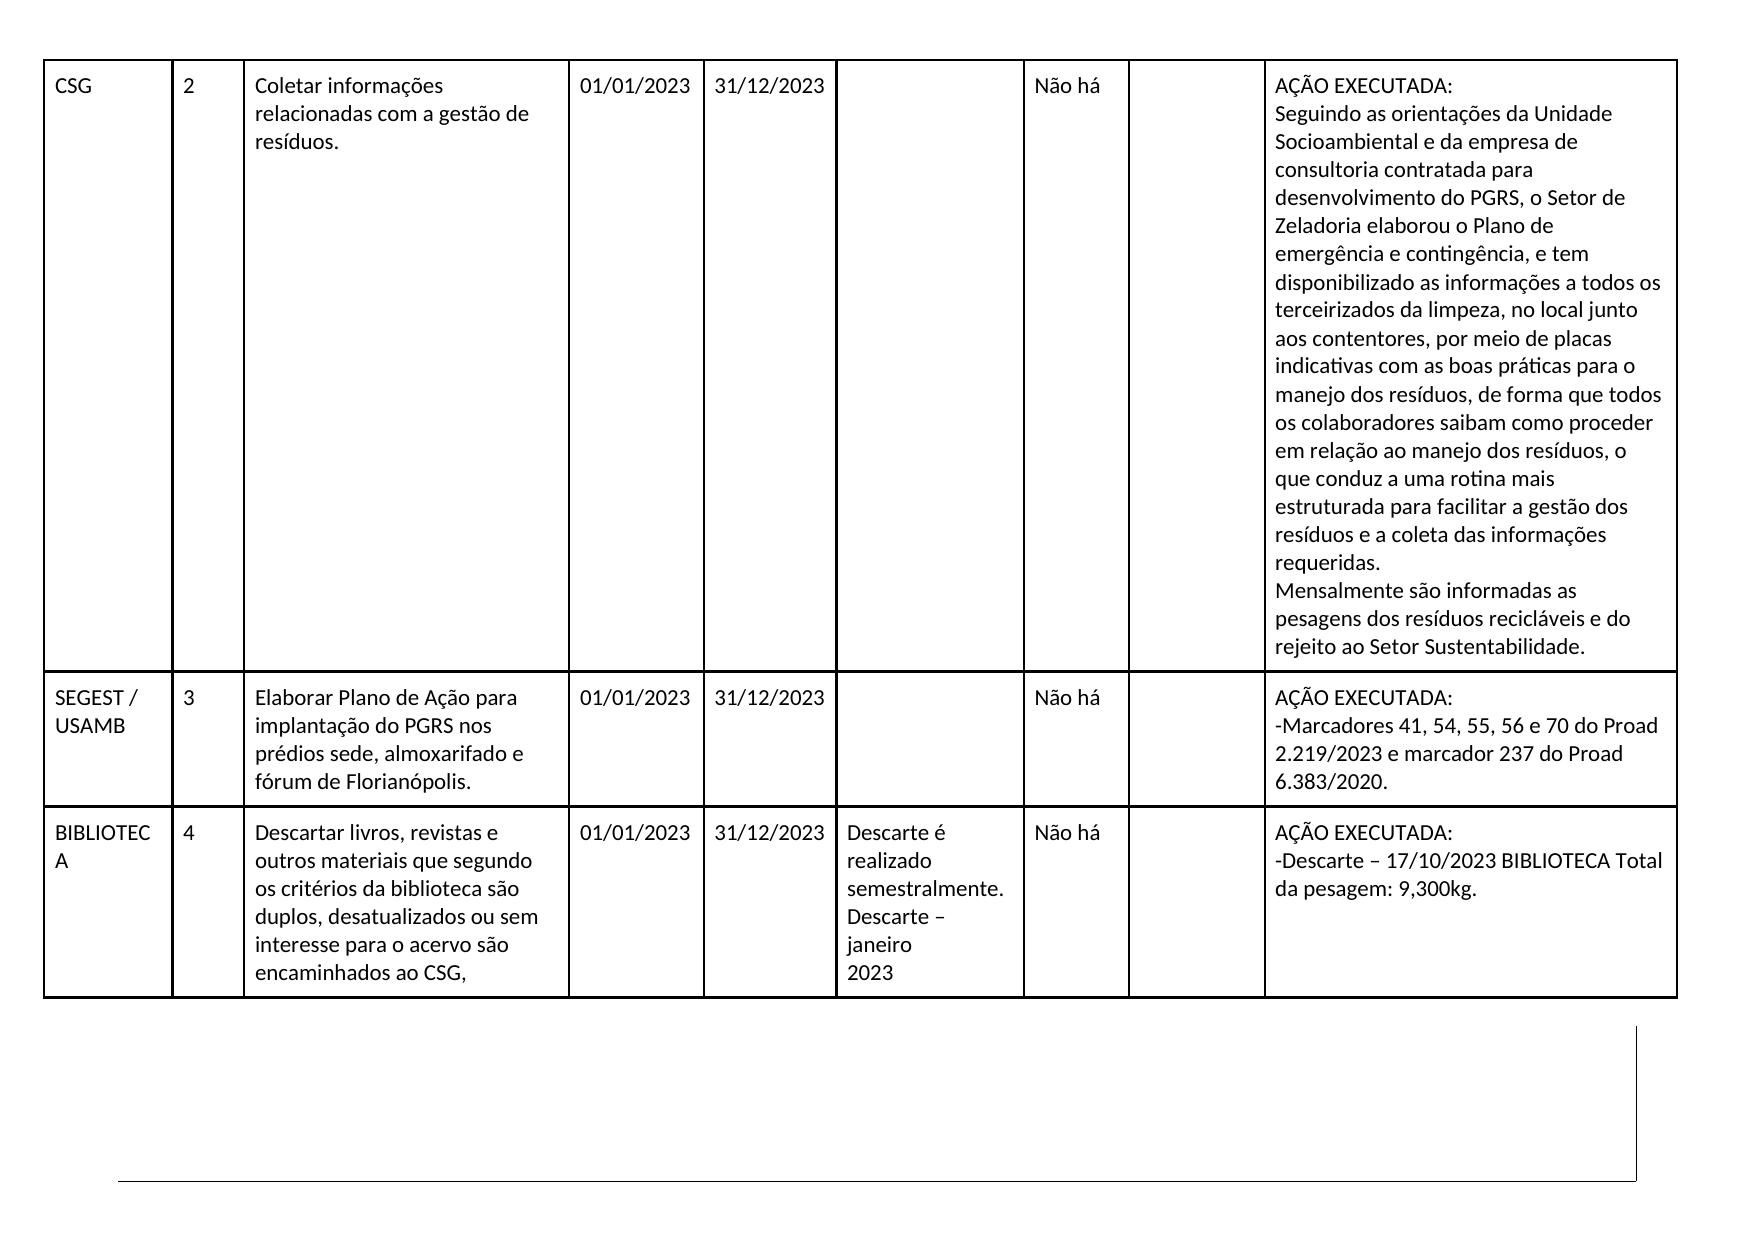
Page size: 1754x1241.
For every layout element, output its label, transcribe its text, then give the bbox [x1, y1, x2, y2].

table_cell 4 [174, 808, 243, 996]
table_cell CSG [45, 61, 171, 670]
table_cell 01/01/2023 [570, 808, 703, 996]
table_cell 31/12/2023 [705, 61, 835, 670]
table_cell BIBLIOTECA [45, 808, 171, 996]
table_cell AÇÃO EXECUTADA: Seguindo as orientações da Unidade Socioambiental e da empresa de consultoria contratada para desenvolvimento do PGRS, o Setor de Zeladoria elaborou o Plano de emergência e contingência, e tem disponibilizado as informações a todos os terceirizados da limpeza, no local junto aos contentores, por meio de placas indicativas com as boas práticas para o manejo dos resíduos, de forma que todos os colaboradores saibam como proceder em relação ao manejo dos resíduos, o que conduz a uma rotina mais estruturada para facilitar a gestão dos resíduos e a coleta das informações requeridas. Mensalmente são informadas as pesagens dos resíduos recicláveis e do rejeito ao Setor Sustentabilidade. [1266, 61, 1676, 670]
table_cell [838, 61, 1023, 670]
table_cell [1130, 673, 1264, 805]
table_cell 31/12/2023 [705, 808, 835, 996]
table_cell AÇÃO EXECUTADA: -Descarte – 17/10/2023 BIBLIOTECA Total da pesagem: 9,300kg. [1266, 808, 1676, 996]
table_cell [1130, 61, 1264, 670]
table_cell [1130, 808, 1264, 996]
table_cell [838, 673, 1023, 805]
table_cell Elaborar Plano de Ação para implantação do PGRS nos prédios sede, almoxarifado e fórum de Florianópolis. [245, 673, 568, 805]
table_cell 31/12/2023 [705, 673, 835, 805]
table_cell AÇÃO EXECUTADA: -Marcadores 41, 54, 55, 56 e 70 do Proad 2.219/2023 e marcador 237 do Proad 6.383/2020. [1266, 673, 1676, 805]
table_cell Descarte é realizado semestralmente. Descarte – janeiro 2023 [838, 808, 1023, 996]
table_cell Não há [1025, 61, 1128, 670]
table_cell Coletar informações relacionadas com a gestão de resíduos. [245, 61, 568, 670]
table_cell 01/01/2023 [570, 61, 703, 670]
table_cell Descartar livros, revistas e outros materiais que segundo os critérios da biblioteca são duplos, desatualizados ou sem interesse para o acervo são encaminhados ao CSG, [245, 808, 568, 996]
table_cell 01/01/2023 [570, 673, 703, 805]
table_cell SEGEST / USAMB [45, 673, 171, 805]
table_cell 2 [174, 61, 243, 670]
table_cell 3 [174, 673, 243, 805]
table_cell Não há [1025, 673, 1128, 805]
table_cell Não há [1025, 808, 1128, 996]
